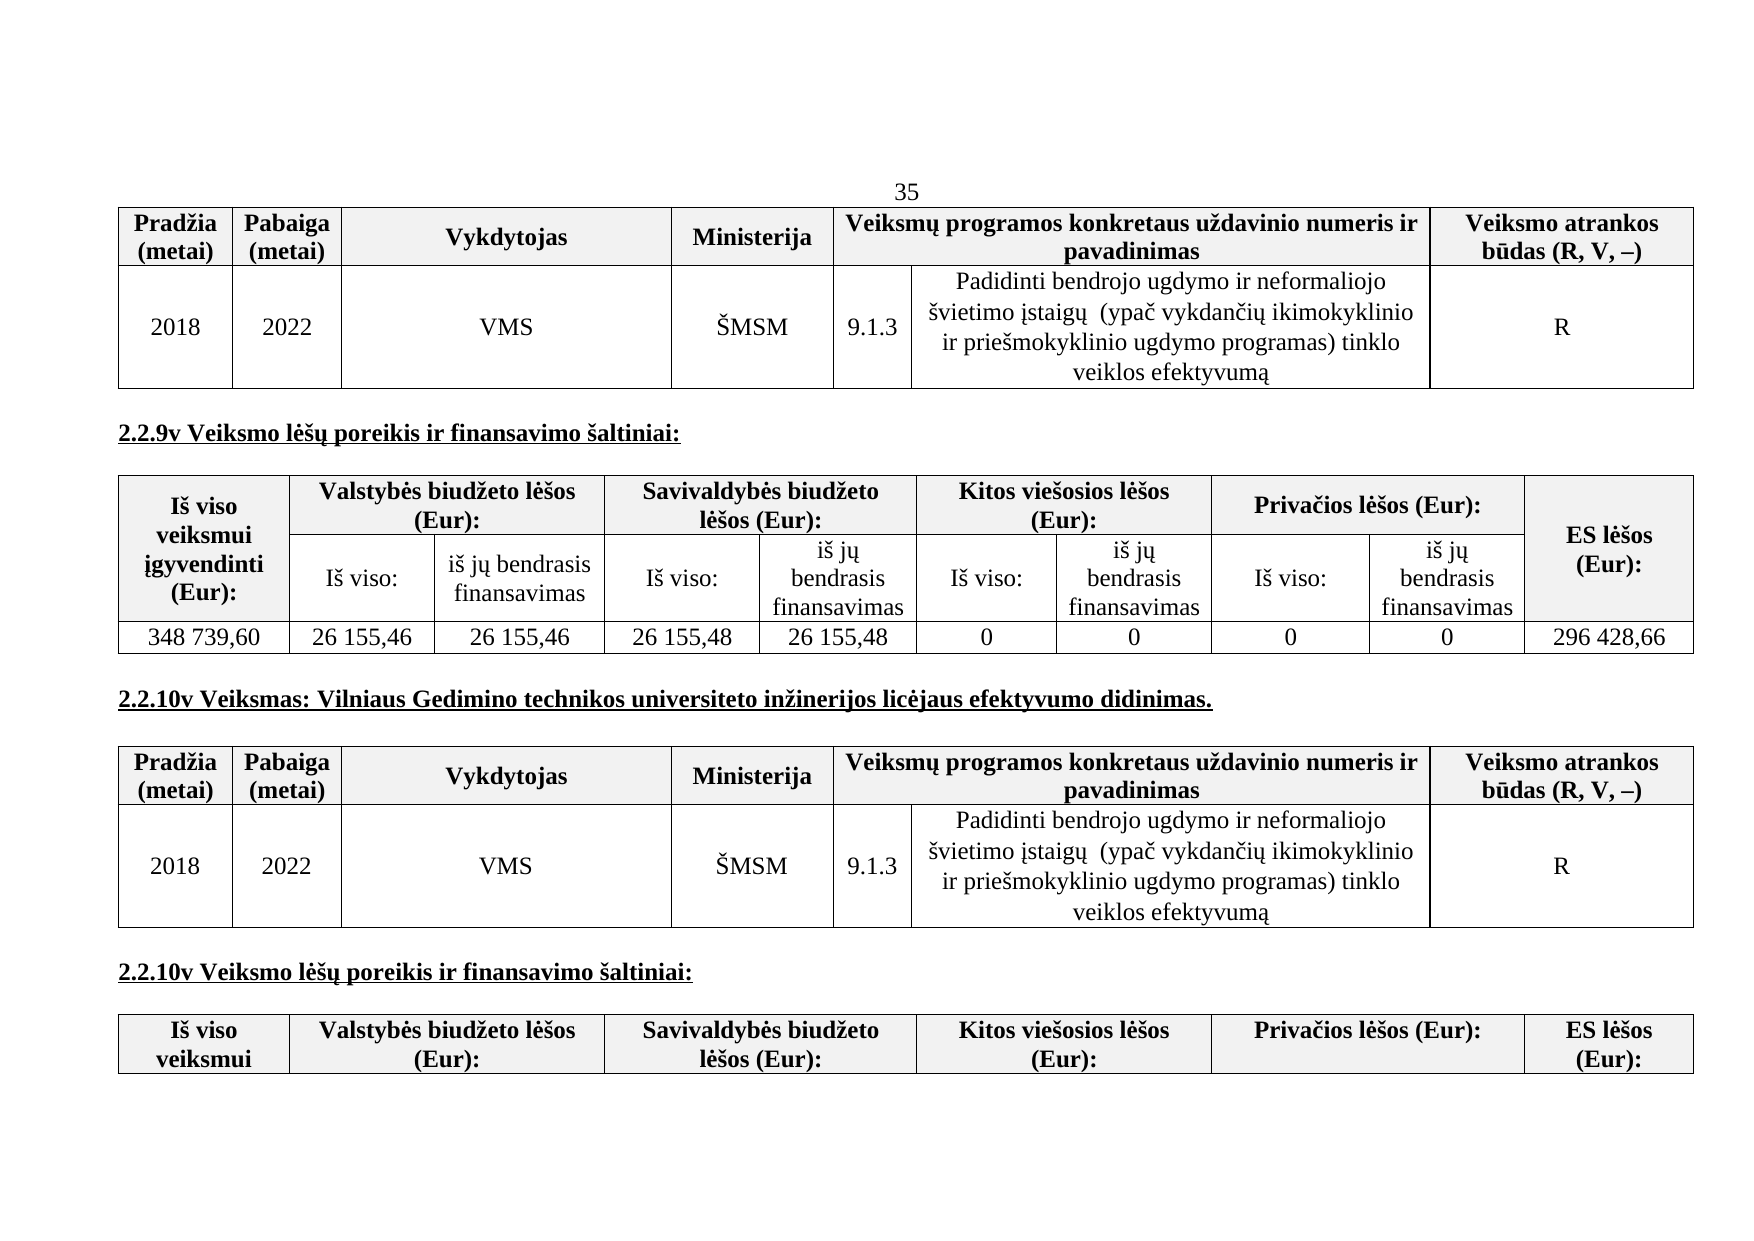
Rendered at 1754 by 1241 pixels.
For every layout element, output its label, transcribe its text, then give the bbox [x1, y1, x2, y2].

table_cell Iš viso: [917, 535, 1056, 621]
table_header Ministerija [672, 208, 833, 265]
table_header Pradžia (metai) [119, 208, 232, 265]
table_cell R [1431, 805, 1693, 927]
table_cell 26 155,48 [760, 622, 916, 652]
table_header Kitos viešosios lėšos (Eur): [917, 476, 1211, 534]
table_header Iš viso veiksmui įgyvendinti (Eur): [119, 476, 289, 621]
table_cell Iš viso: [290, 535, 434, 621]
table_header Valstybės biudžeto lėšos (Eur): [290, 1015, 604, 1073]
table_header Pabaiga (metai) [233, 747, 341, 804]
table_cell 348 739,60 [119, 622, 289, 652]
table_cell ŠMSM [672, 805, 833, 927]
table_header Kitos viešosios lėšos (Eur): [917, 1015, 1211, 1073]
table_header Iš viso veiksmui [119, 1015, 289, 1073]
table_header Pradžia (metai) [119, 747, 232, 804]
table_header Veiksmo atrankos būdas (R, V, –) [1431, 208, 1693, 265]
table_cell 296 428,66 [1525, 622, 1693, 652]
table_header Veiksmo atrankos būdas (R, V, –) [1431, 747, 1693, 804]
table_cell 0 [1057, 622, 1211, 652]
text 2.2.9v Veiksmo lėšų poreikis ir finansavimo šaltiniai: [118, 418, 1695, 446]
table_cell Padidinti bendrojo ugdymo ir neformaliojo švietimo įstaigų (ypač vykdančių ikimokyklinio ir priešmokyklinio ugdymo programas) tinklo veiklos efektyvumą [912, 266, 1429, 388]
table_cell Padidinti bendrojo ugdymo ir neformaliojo švietimo įstaigų (ypač vykdančių ikimokyklinio ir priešmokyklinio ugdymo programas) tinklo veiklos efektyvumą [912, 805, 1429, 927]
table_cell Iš viso: [1212, 535, 1369, 621]
table_header Valstybės biudžeto lėšos (Eur): [290, 476, 604, 534]
table_cell R [1431, 266, 1693, 388]
table_header Privačios lėšos (Eur): [1212, 1015, 1524, 1073]
table_header Vykdytojas [342, 208, 671, 265]
table_cell VMS [342, 805, 671, 927]
table_cell 9.1.3 [834, 266, 911, 388]
table_cell iš jų bendrasis finansavimas [760, 535, 916, 621]
table_cell 26 155,46 [435, 622, 604, 652]
table_cell 26 155,48 [605, 622, 759, 652]
table_header Ministerija [672, 747, 833, 804]
table_cell iš jų bendrasis finansavimas [1370, 535, 1524, 621]
table_header Pabaiga (metai) [233, 208, 341, 265]
table_cell Iš viso: [605, 535, 759, 621]
table_cell 0 [1370, 622, 1524, 652]
table_cell 2022 [233, 805, 341, 927]
table_header ES lėšos (Eur): [1525, 1015, 1693, 1073]
table_cell iš jų bendrasis finansavimas [1057, 535, 1211, 621]
table_header ES lėšos (Eur): [1525, 476, 1693, 621]
table_cell iš jų bendrasis finansavimas [435, 535, 604, 621]
table_header Veiksmų programos konkretaus uždavinio numeris ir pavadinimas [834, 747, 1429, 804]
table_cell 0 [917, 622, 1056, 652]
table_header Veiksmų programos konkretaus uždavinio numeris ir pavadinimas [834, 208, 1429, 265]
table_header Savivaldybės biudžeto lėšos (Eur): [605, 476, 916, 534]
table_cell 9.1.3 [834, 805, 911, 927]
table_header Privačios lėšos (Eur): [1212, 476, 1524, 534]
table_cell ŠMSM [672, 266, 833, 388]
table_cell 0 [1212, 622, 1369, 652]
table_cell 2022 [233, 266, 341, 388]
table_header Savivaldybės biudžeto lėšos (Eur): [605, 1015, 916, 1073]
table_header Vykdytojas [342, 747, 671, 804]
text 2.2.10v Veiksmo lėšų poreikis ir finansavimo šaltiniai: [118, 957, 1695, 986]
table_cell 26 155,46 [290, 622, 434, 652]
table_cell 2018 [119, 805, 232, 927]
text 2.2.10v Veiksmas: Vilniaus Gedimino technikos universiteto inžinerijos licėjaus efektyvumo didinimas. [118, 684, 1695, 713]
table_cell 2018 [119, 266, 232, 388]
table_cell VMS [342, 266, 671, 388]
